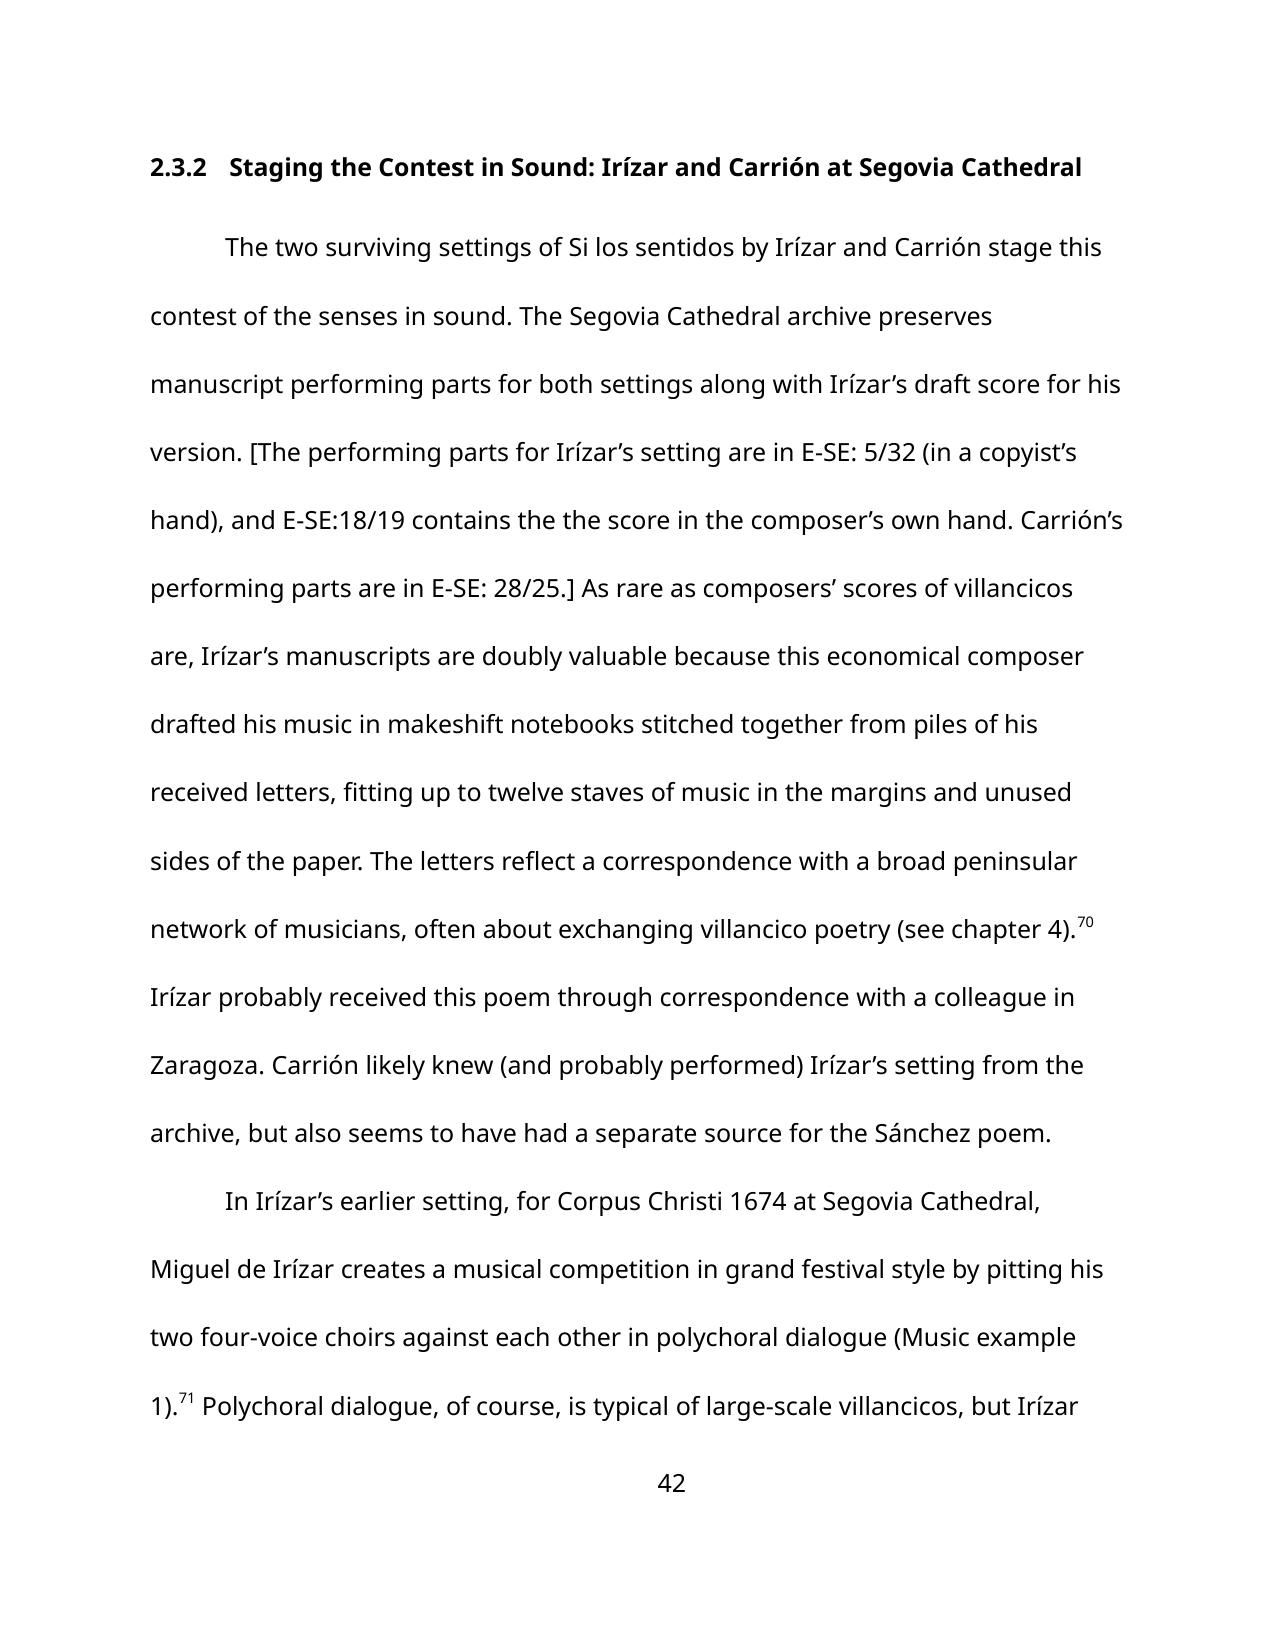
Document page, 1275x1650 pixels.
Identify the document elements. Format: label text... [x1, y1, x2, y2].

text In Irízar’s earlier setting, for Corpus Christi 1674 at Segovia Cathedral, Miguel de Irízar creates a musical competition in grand festival style by pitting his two four-voice choirs against each other in polychoral dialogue (Music example 1). Polychoral dialogue, of course, is typical of large-scale villancicos, but Irízar [150, 1184, 1125, 1422]
text The two surviving settings of Si los sentidos by Irízar and Carrión stage this contest of the senses in sound. The Segovia Cathedral archive preserves manuscript performing parts for both settings along with Irízar’s draft score for his version. [The performing parts for Irízar’s setting are in E-SE: 5/32 (in a copyist’s hand), and E-SE:18/19 contains the the score in the composer’s own hand. Carrión’s performing parts are in E-SE: 28/25.] As rare as composers’ scores of villancicos are, Irízar’s manuscripts are doubly valuable because this economical composer drafted his music in makeshift notebooks stitched together from piles of his received letters, fitting up to twelve staves of music in the margins and unused sides of the paper. The letters reflect a correspondence with a broad peninsular network of musicians, often about exchanging villancico poetry (see chapter 4). Irízar probably received this poem through correspondence with a colleague in Zaragoza. Carrión likely knew (and probably performed) Irízar’s setting from the archive, but also seems to have had a separate source for the Sánchez poem. [150, 230, 1125, 1150]
subtitle Staging the Contest in Sound: Irízar and Carrión at Segovia Cathedral [150, 150, 1125, 184]
